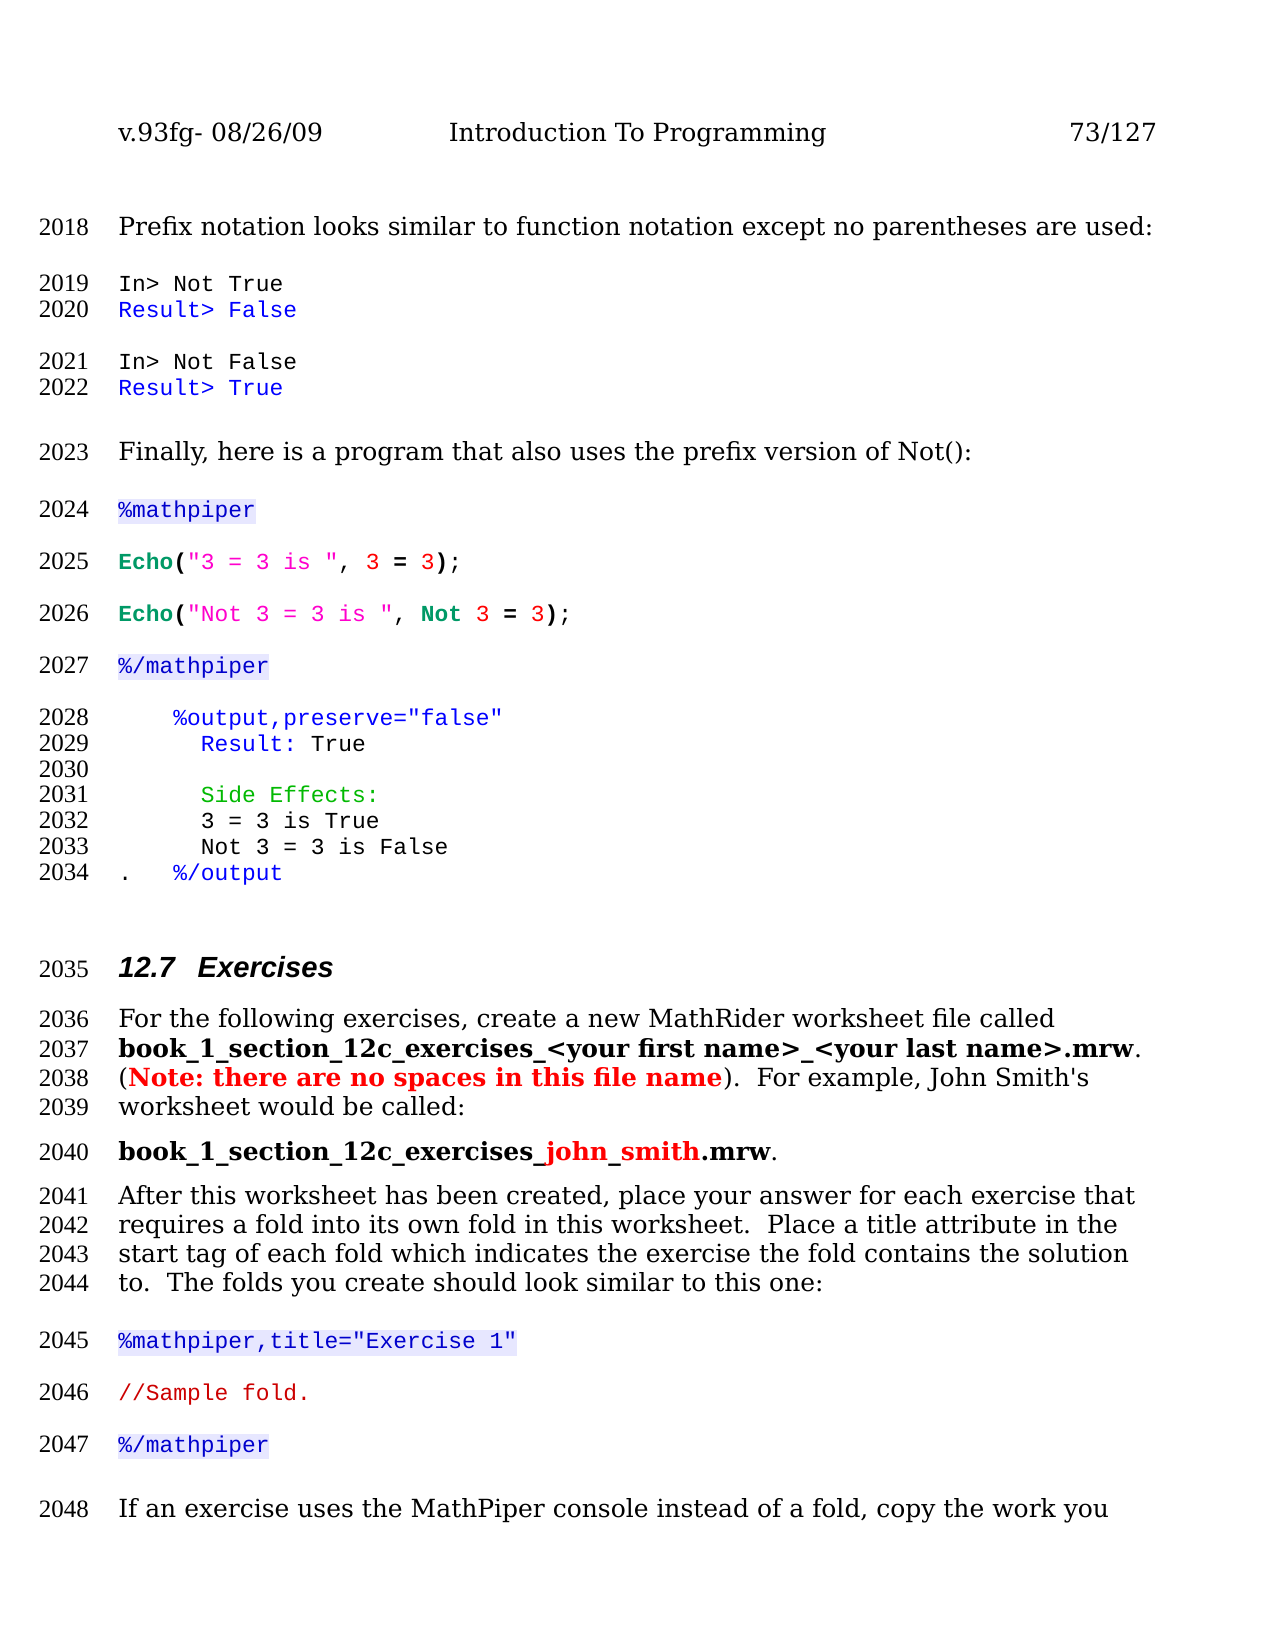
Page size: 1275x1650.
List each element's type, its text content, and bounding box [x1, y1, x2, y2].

text %mathpiper,title="Exercise 1" [118, 1330, 1157, 1356]
text %/mathpiper [118, 654, 1157, 680]
text If an exercise uses the MathPiper console instead of a fold, copy the work you [118, 1494, 1157, 1523]
text Prefix notation looks similar to function notation except no parentheses are used: [118, 212, 1157, 241]
text //Sample fold. [118, 1382, 1157, 1407]
text Result> True [118, 377, 1157, 402]
text book_1_section_12c_exercises_john_smith.mrw. [118, 1137, 1157, 1166]
text %output,preserve="false" [118, 706, 1157, 732]
text Result: True [118, 732, 1157, 758]
text Echo("3 = 3 is ", 3 = 3); [118, 550, 1157, 576]
text For the following exercises, create a new MathRider worksheet file called book_1_section_12c_exercises_<your first name>_<your last name>.mrw. (Note: there are no spaces in this file name). For example, John Smith's worksheet would be called: [118, 1004, 1157, 1122]
text After this worksheet has been created, place your answer for each exercise that requires a fold into its own fold in this worksheet. Place a title attribute in the start tag of each fold which indicates the exercise the fold contains the solution to. The folds you create should look similar to this one: [118, 1181, 1157, 1298]
text Result> False [118, 299, 1157, 325]
text Not 3 = 3 is False [118, 836, 1157, 862]
text In> Not False [118, 351, 1157, 377]
text %mathpiper [118, 498, 1157, 524]
text . %/output [118, 862, 1157, 888]
text Finally, here is a program that also uses the prefix version of Not(): [118, 437, 1157, 467]
text Echo("Not 3 = 3 is ", Not 3 = 3); [118, 602, 1157, 628]
subtitle Exercises [118, 950, 1157, 984]
text 3 = 3 is True [118, 810, 1157, 836]
text %/mathpiper [118, 1433, 1157, 1459]
text Side Effects: [118, 784, 1157, 810]
text In> Not True [118, 273, 1157, 299]
